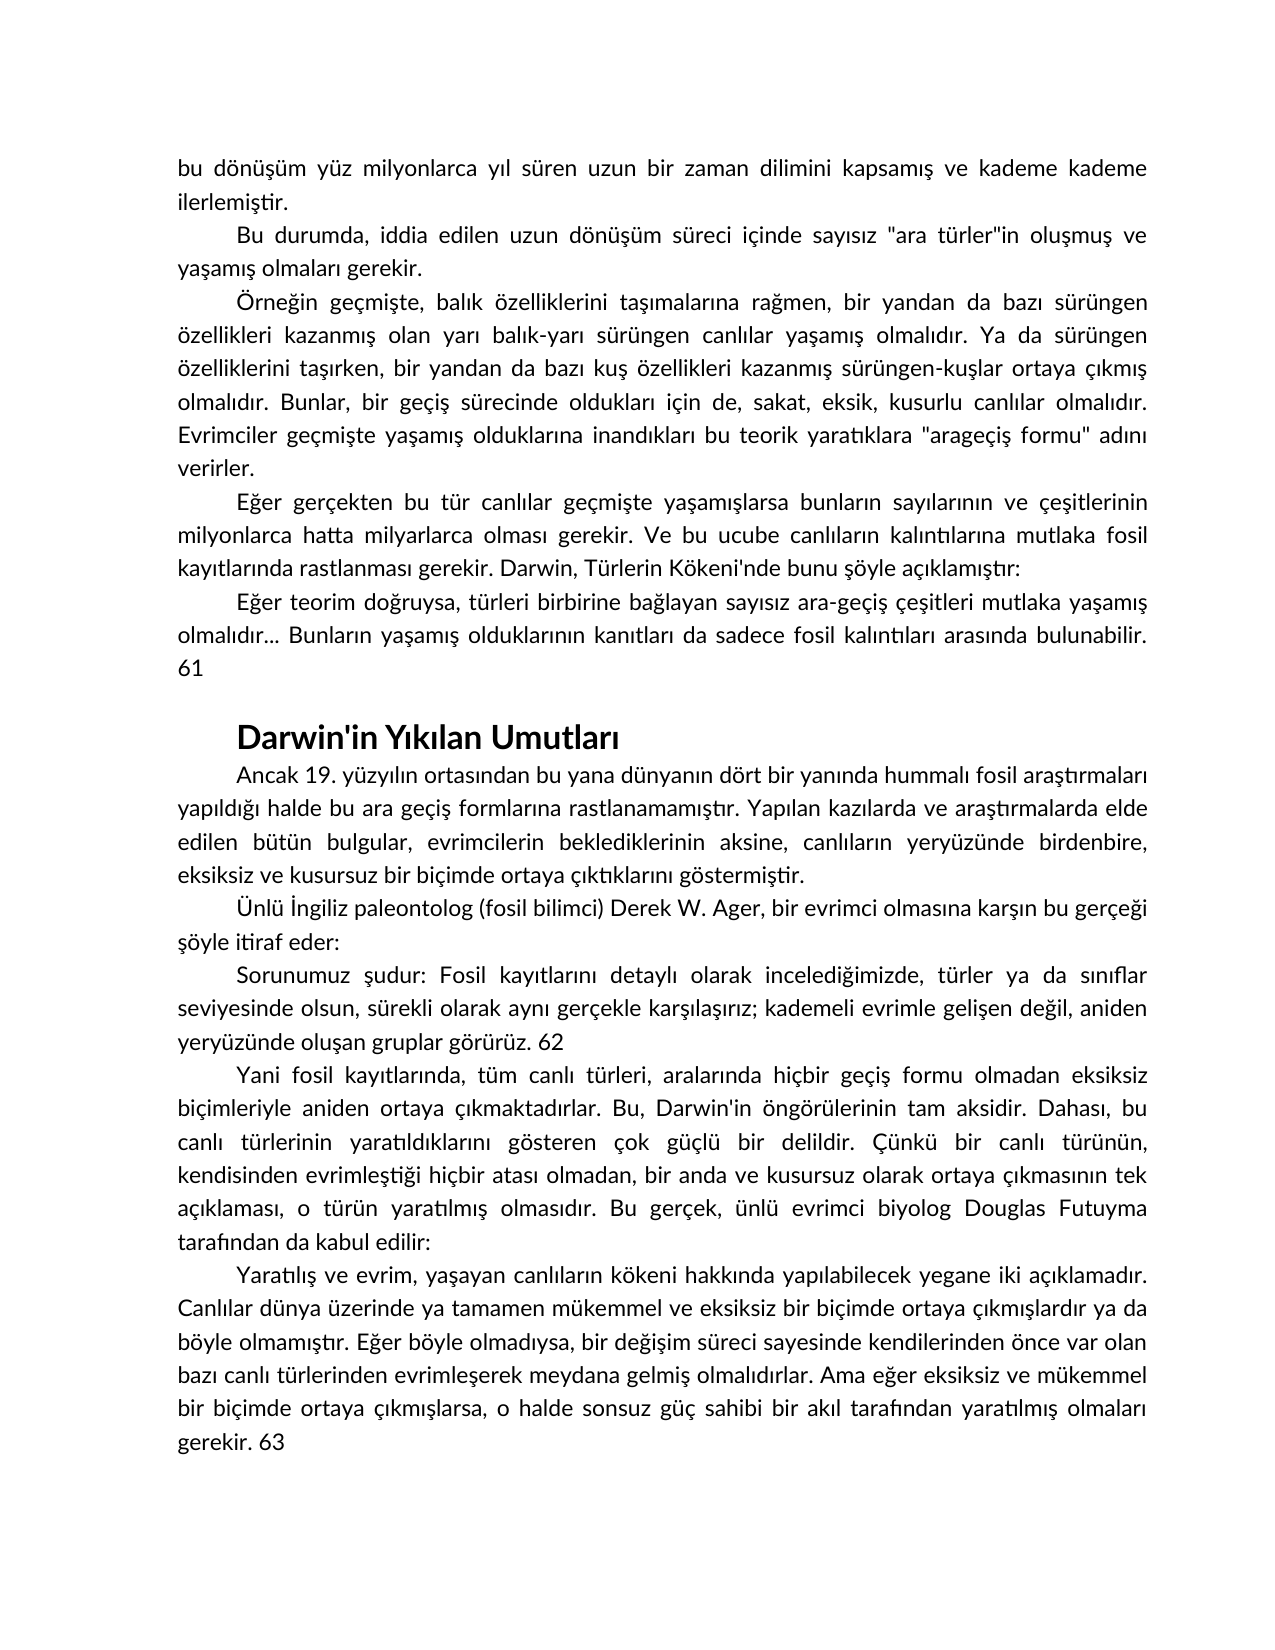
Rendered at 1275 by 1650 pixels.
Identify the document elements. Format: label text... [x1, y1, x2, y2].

text Eğer teorim doğruysa, türleri birbirine bağlayan sayısız ara-geçiş çeşitleri mutlaka yaşamış olmalıdır... Bunların yaşamış olduklarının kanıtları da sadece fosil kalıntıları arasında bulunabilir. 61 [177, 583, 1149, 683]
text bu dönüşüm yüz milyonlarca yıl süren uzun bir zaman dilimini kapsamış ve kademe kademe ilerlemiştir. [177, 150, 1149, 217]
text Eğer gerçekten bu tür canlılar geçmişte yaşamışlarsa bunların sayılarının ve çeşitlerinin milyonlarca hatta milyarlarca olması gerekir. Ve bu ucube canlıların kalıntılarına mutlaka fosil kayıtlarında rastlanması gerekir. Darwin, Türlerin Kökeni'nde bunu şöyle açıklamıştır: [177, 483, 1149, 583]
text Örneğin geçmişte, balık özelliklerini taşımalarına rağmen, bir yandan da bazı sürüngen özellikleri kazanmış olan yarı balık-yarı sürüngen canlılar yaşamış olmalıdır. Ya da sürüngen özelliklerini taşırken, bir yandan da bazı kuş özellikleri kazanmış sürüngen-kuşlar ortaya çıkmış olmalıdır. Bunlar, bir geçiş sürecinde oldukları için de, sakat, eksik, kusurlu canlılar olmalıdır. Evrimciler geçmişte yaşamış olduklarına inandıkları bu teorik yaratıklara "arageçiş formu" adını verirler. [177, 283, 1149, 483]
text Sorunumuz şudur: Fosil kayıtlarını detaylı olarak incelediğimizde, türler ya da sınıflar seviyesinde olsun, sürekli olarak aynı gerçekle karşılaşırız; kademeli evrimle gelişen değil, aniden yeryüzünde oluşan gruplar görürüz. 62 [177, 957, 1149, 1057]
text Yani fosil kayıtlarında, tüm canlı türleri, aralarında hiçbir geçiş formu olmadan eksiksiz biçimleriyle aniden ortaya çıkmaktadırlar. Bu, Darwin'in öngörülerinin tam aksidir. Dahası, bu canlı türlerinin yaratıldıklarını gösteren çok güçlü bir delildir. Çünkü bir canlı türünün, kendisinden evrimleştiği hiçbir atası olmadan, bir anda ve kusursuz olarak ortaya çıkmasının tek açıklaması, o türün yaratılmış olmasıdır. Bu gerçek, ünlü evrimci biyolog Douglas Futuyma tarafından da kabul edilir: [177, 1057, 1149, 1257]
subtitle Darwin'in Yıkılan Umutları [177, 717, 1149, 757]
text Yaratılış ve evrim, yaşayan canlıların kökeni hakkında yapılabilecek yegane iki açıklamadır. Canlılar dünya üzerinde ya tamamen mükemmel ve eksiksiz bir biçimde ortaya çıkmışlardır ya da böyle olmamıştır. Eğer böyle olmadıysa, bir değişim süreci sayesinde kendilerinden önce var olan bazı canlı türlerinden evrimleşerek meydana gelmiş olmalıdırlar. Ama eğer eksiksiz ve mükemmel bir biçimde ortaya çıkmışlarsa, o halde sonsuz güç sahibi bir akıl tarafından yaratılmış olmaları gerekir. 63 [177, 1257, 1149, 1457]
text Bu durumda, iddia edilen uzun dönüşüm süreci içinde sayısız "ara türler"in oluşmuş ve yaşamış olmaları gerekir. [177, 217, 1149, 283]
text Ünlü İngiliz paleontolog (fosil bilimci) Derek W. Ager, bir evrimci olmasına karşın bu gerçeği şöyle itiraf eder: [177, 890, 1149, 957]
text Ancak 19. yüzyılın ortasından bu yana dünyanın dört bir yanında hummalı fosil araştırmaları yapıldığı halde bu ara geçiş formlarına rastlanamamıştır. Yapılan kazılarda ve araştırmalarda elde edilen bütün bulgular, evrimcilerin beklediklerinin aksine, canlıların yeryüzünde birdenbire, eksiksiz ve kusursuz bir biçimde ortaya çıktıklarını göstermiştir. [177, 757, 1149, 890]
